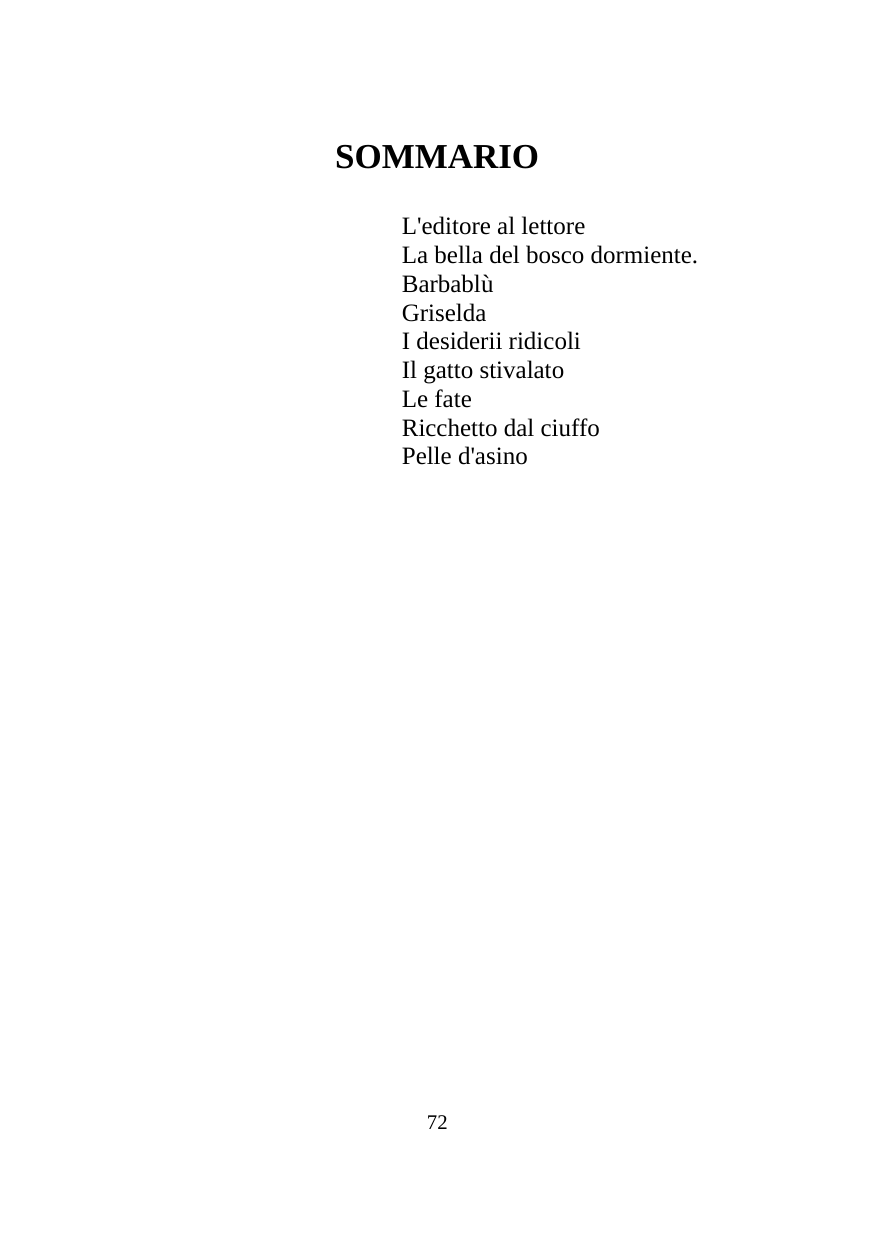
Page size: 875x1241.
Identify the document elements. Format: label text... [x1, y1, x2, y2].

text Pelle d'asino [402, 441, 768, 470]
text Griselda [402, 298, 768, 326]
text Le fate [402, 384, 768, 413]
text Il gatto stivalato [402, 355, 768, 384]
text L'editore al lettore [402, 211, 768, 240]
text I desiderii ridicoli [402, 326, 768, 355]
subtitle SOMMARIO [106, 136, 768, 176]
text Barbablù [402, 269, 768, 298]
text Ricchetto dal ciuffo [402, 413, 768, 441]
text La bella del bosco dormiente. [402, 240, 768, 269]
